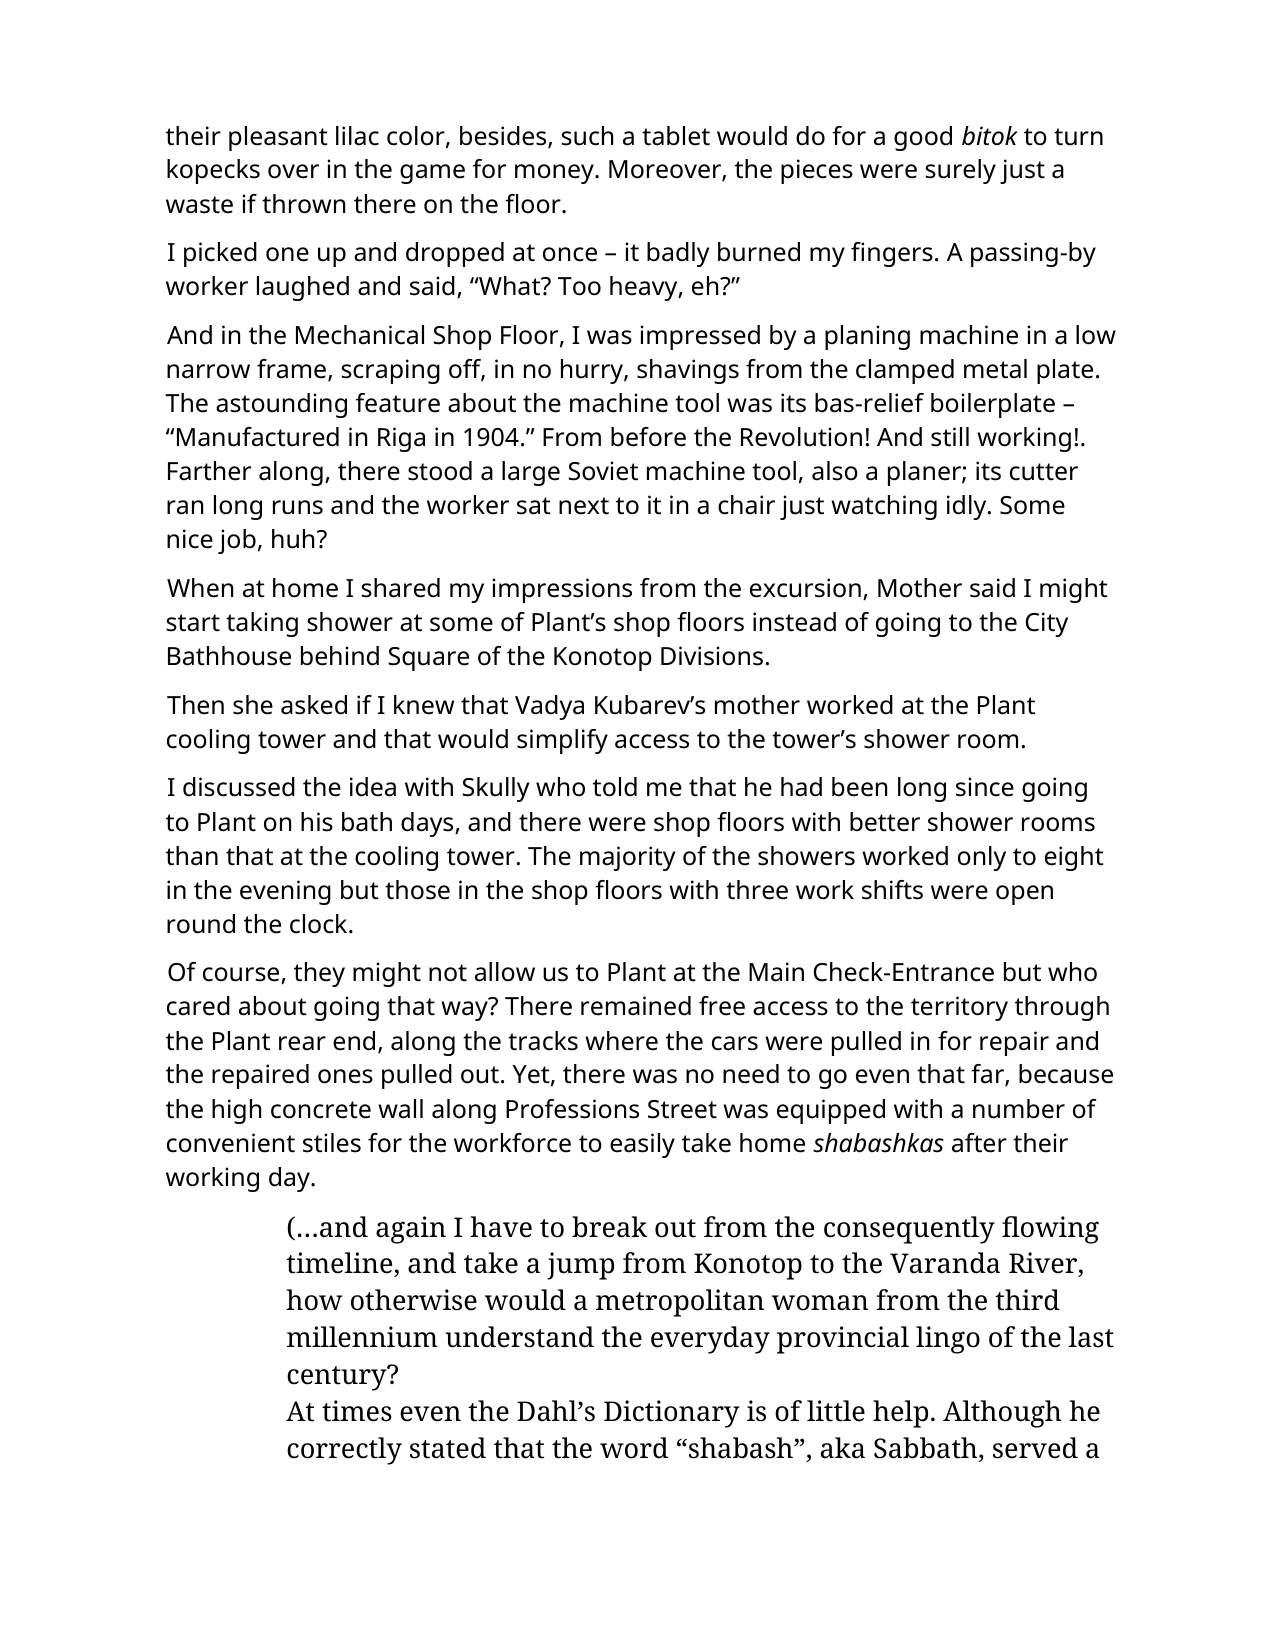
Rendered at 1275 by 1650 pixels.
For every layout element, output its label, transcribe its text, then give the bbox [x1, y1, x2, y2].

text And in the Mechanical Shop Floor, I was impressed by a planing machine in a low narrow frame, scraping off, in no hurry, shavings from the clamped metal plate. The astounding feature about the machine tool was its bas-relief boilerplate – “Manufactured in Riga in 1904.” From before the Revolution! And still working!. Farther along, there stood a large Soviet machine tool, also a planer; its cutter ran long runs and the worker sat next to it in a chair just watching idly. Some nice job, huh? [165, 318, 1118, 556]
list At times even the Dahl’s Dictionary is of little help. Although he correctly stated that the word “shabash”, aka Sabbath, served a [286, 1392, 1118, 1466]
list (…and again I have to break out from the consequently flowing timeline, and take a jump from Konotop to the Varanda River, how otherwise would a metropolitan woman from the third millennium understand the everyday provincial lingo of the last century? [286, 1208, 1118, 1392]
text I discussed the idea with Skully who told me that he had been long since going to Plant on his bath days, and there were shop floors with better shower rooms than that at the cooling tower. The majority of the showers worked only to eight in the evening but those in the shop floors with three work shifts were open round the clock. [165, 770, 1118, 940]
text Of course, they might not allow us to Plant at the Main Check-Entrance but who cared about going that way? There remained free access to the territory through the Plant rear end, along the tracks where the cars were pulled in for repair and the repaired ones pulled out. Yet, there was no need to go even that far, because the high concrete wall along Professions Street was equipped with a number of convenient stiles for the workforce to easily take home shabashkas after their working day. [165, 955, 1118, 1193]
text Then she asked if I knew that Vadya Kubarev’s mother worked at the Plant cooling tower and that would simplify access to the tower’s shower room. [165, 687, 1118, 756]
text I picked one up and dropped at once – it badly burned my fingers. A passing-by worker laughed and said, “What? Too heavy, eh?” [165, 235, 1118, 303]
text When at home I shared my impressions from the excursion, Mother said I might start taking shower at some of Plant’s shop floors instead of going to the City Bathhouse behind Square of the Konotop Divisions. [165, 571, 1118, 673]
text their pleasant lilac color, besides, such a tablet would do for a good bitok to turn kopecks over in the game for money. Moreover, the pieces were surely just a waste if thrown there on the floor. [165, 118, 1118, 220]
